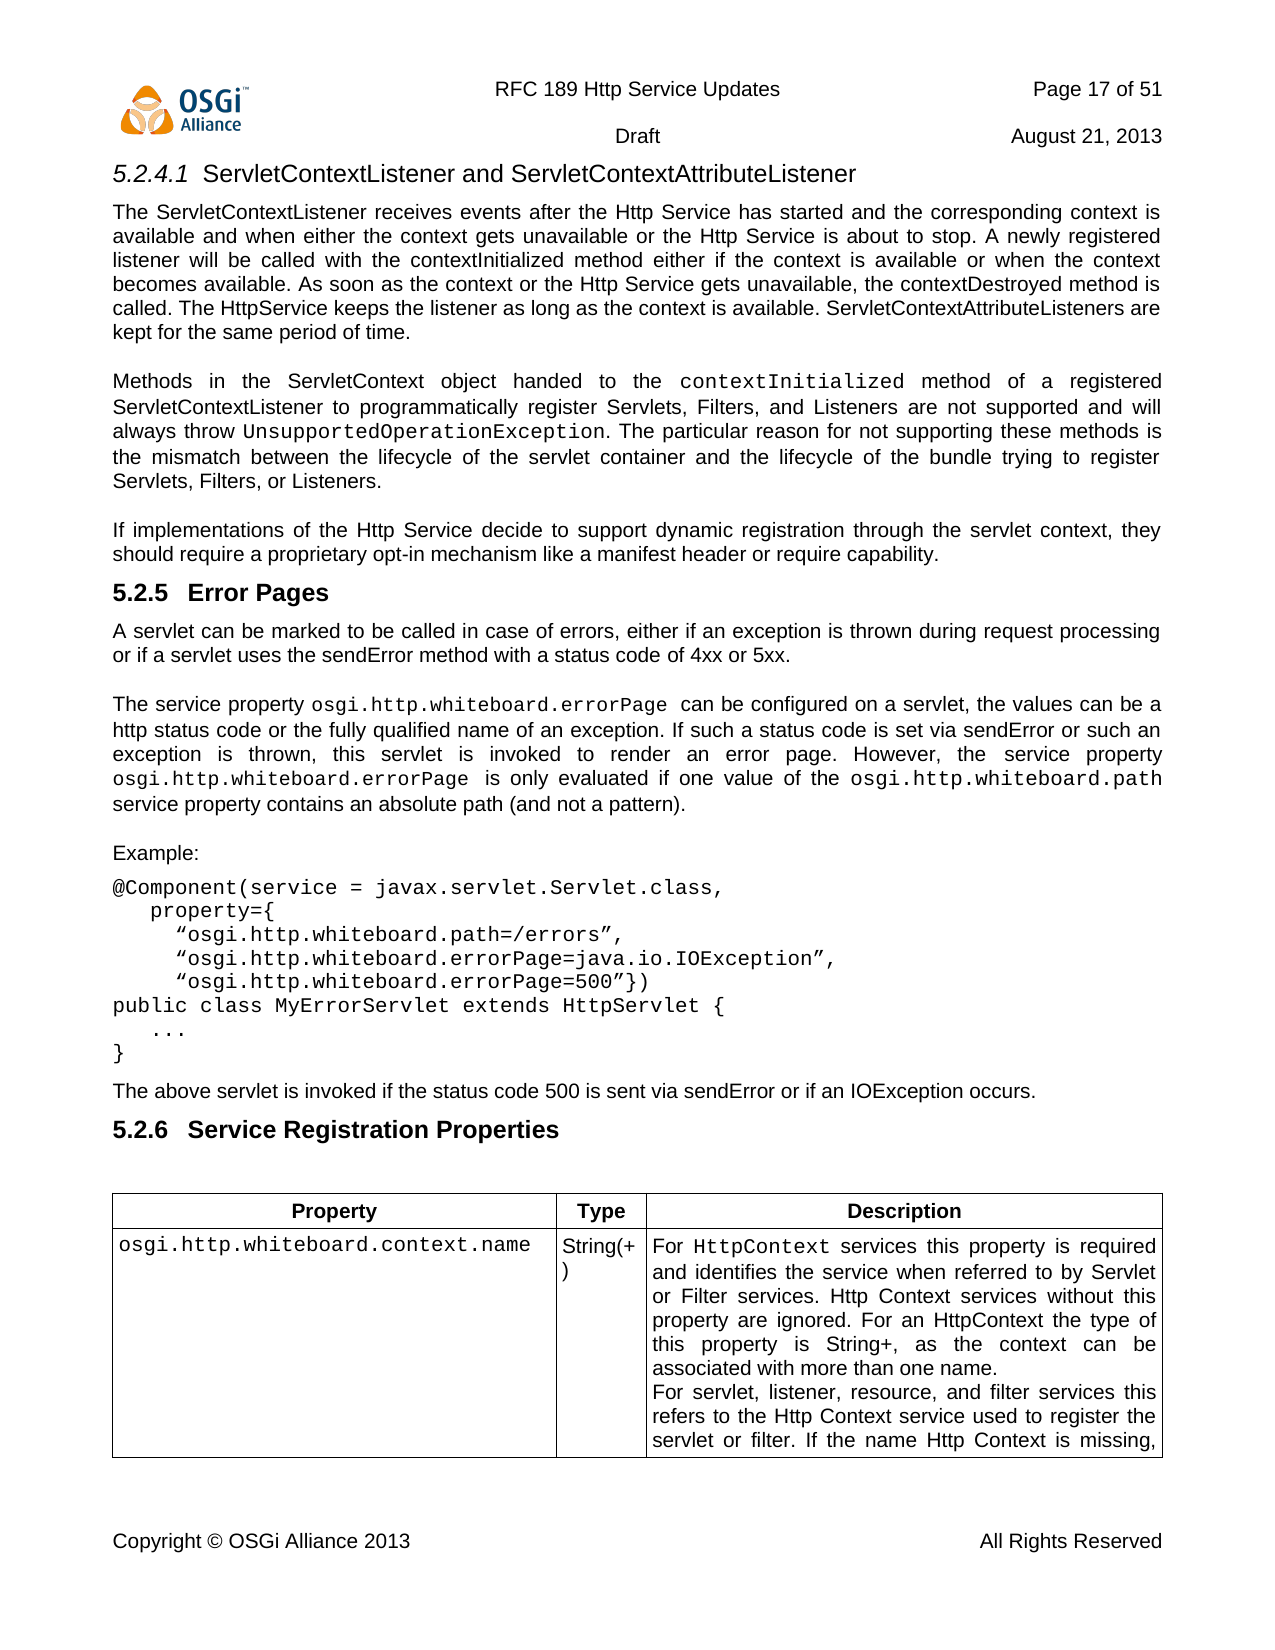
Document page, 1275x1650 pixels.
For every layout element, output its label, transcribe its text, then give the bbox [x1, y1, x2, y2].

picture [113, 78, 257, 142]
text “osgi.http.whiteboard.errorPage=500”}) [112, 971, 1162, 995]
subtitle ServletContextListener and ServletContextAttributeListener [112, 159, 1162, 188]
text “osgi.http.whiteboard.path=/errors”, [112, 924, 1162, 948]
text ... [112, 1019, 1162, 1042]
table_header Type [557, 1194, 646, 1228]
text The above servlet is invoked if the status code 500 is sent via sendError or if an IOException occurs. [112, 1078, 1162, 1102]
text If implementations of the Http Service decide to support dynamic registration through the servlet context, they should require a proprietary opt-in mechanism like a manifest header or require capability. [112, 517, 1162, 565]
text The service property osgi.http.whiteboard.errorPage can be configured on a servlet, the values can be a http status code or the fully qualified name of an exception. If such a status code is set via sendError or such an exception is thrown, this servlet is invoked to render an error page. However, the service property osgi.http.whiteboard.errorPage is only evaluated if one value of the osgi.http.whiteboard.path service property contains an absolute path (and not a pattern). [112, 692, 1162, 815]
table_cell osgi.http.whiteboard.context.name [113, 1229, 556, 1457]
text property={ [112, 900, 1162, 924]
text } [112, 1042, 1162, 1066]
text Methods in the ServletContext object handed to the contextInitialized method of a registered ServletContextListener to programmatically register Servlets, Filters, and Listeners are not supported and will always throw UnsupportedOperationException. The particular reason for not supporting these methods is the mismatch between the lifecycle of the servlet container and the lifecycle of the bundle trying to register Servlets, Filters, or Listeners. [112, 369, 1162, 492]
text The ServletContextListener receives events after the Http Service has started and the corresponding context is available and when either the context gets unavailable or the Http Service is about to stop. A newly registered listener will be called with the contextInitialized method either if the context is available or when the context becomes available. As soon as the context or the Http Service gets unavailable, the contextDestroyed method is called. The HttpService keeps the listener as long as the context is available. ServletContextAttributeListeners are kept for the same period of time. [112, 200, 1162, 344]
subtitle Error Pages [112, 578, 1162, 607]
table_cell For HttpContext services this property is required and identifies the service when referred to by Servlet or Filter services. Http Context services without this property are ignored. For an HttpContext the type of this property is String+, as the context can be associated with more than one name. For servlet, listener, resource, and filter services this refers to the Http Context service used to register the servlet or filter. If the name Http Context is missing, [647, 1229, 1162, 1457]
table_cell String(+) [557, 1229, 646, 1457]
text A servlet can be marked to be called in case of errors, either if an exception is thrown during request processing or if a servlet uses the sendError method with a status code of 4xx or 5xx. [112, 619, 1162, 667]
table_header Description [647, 1194, 1162, 1228]
text “osgi.http.whiteboard.errorPage=java.io.IOException”, [112, 948, 1162, 971]
text public class MyErrorServlet extends HttpServlet { [112, 995, 1162, 1019]
subtitle Service Registration Properties [112, 1115, 1162, 1144]
table_header Property [113, 1194, 556, 1228]
text @Component(service = javax.servlet.Servlet.class, [112, 877, 1162, 900]
text Example: [112, 840, 1162, 864]
